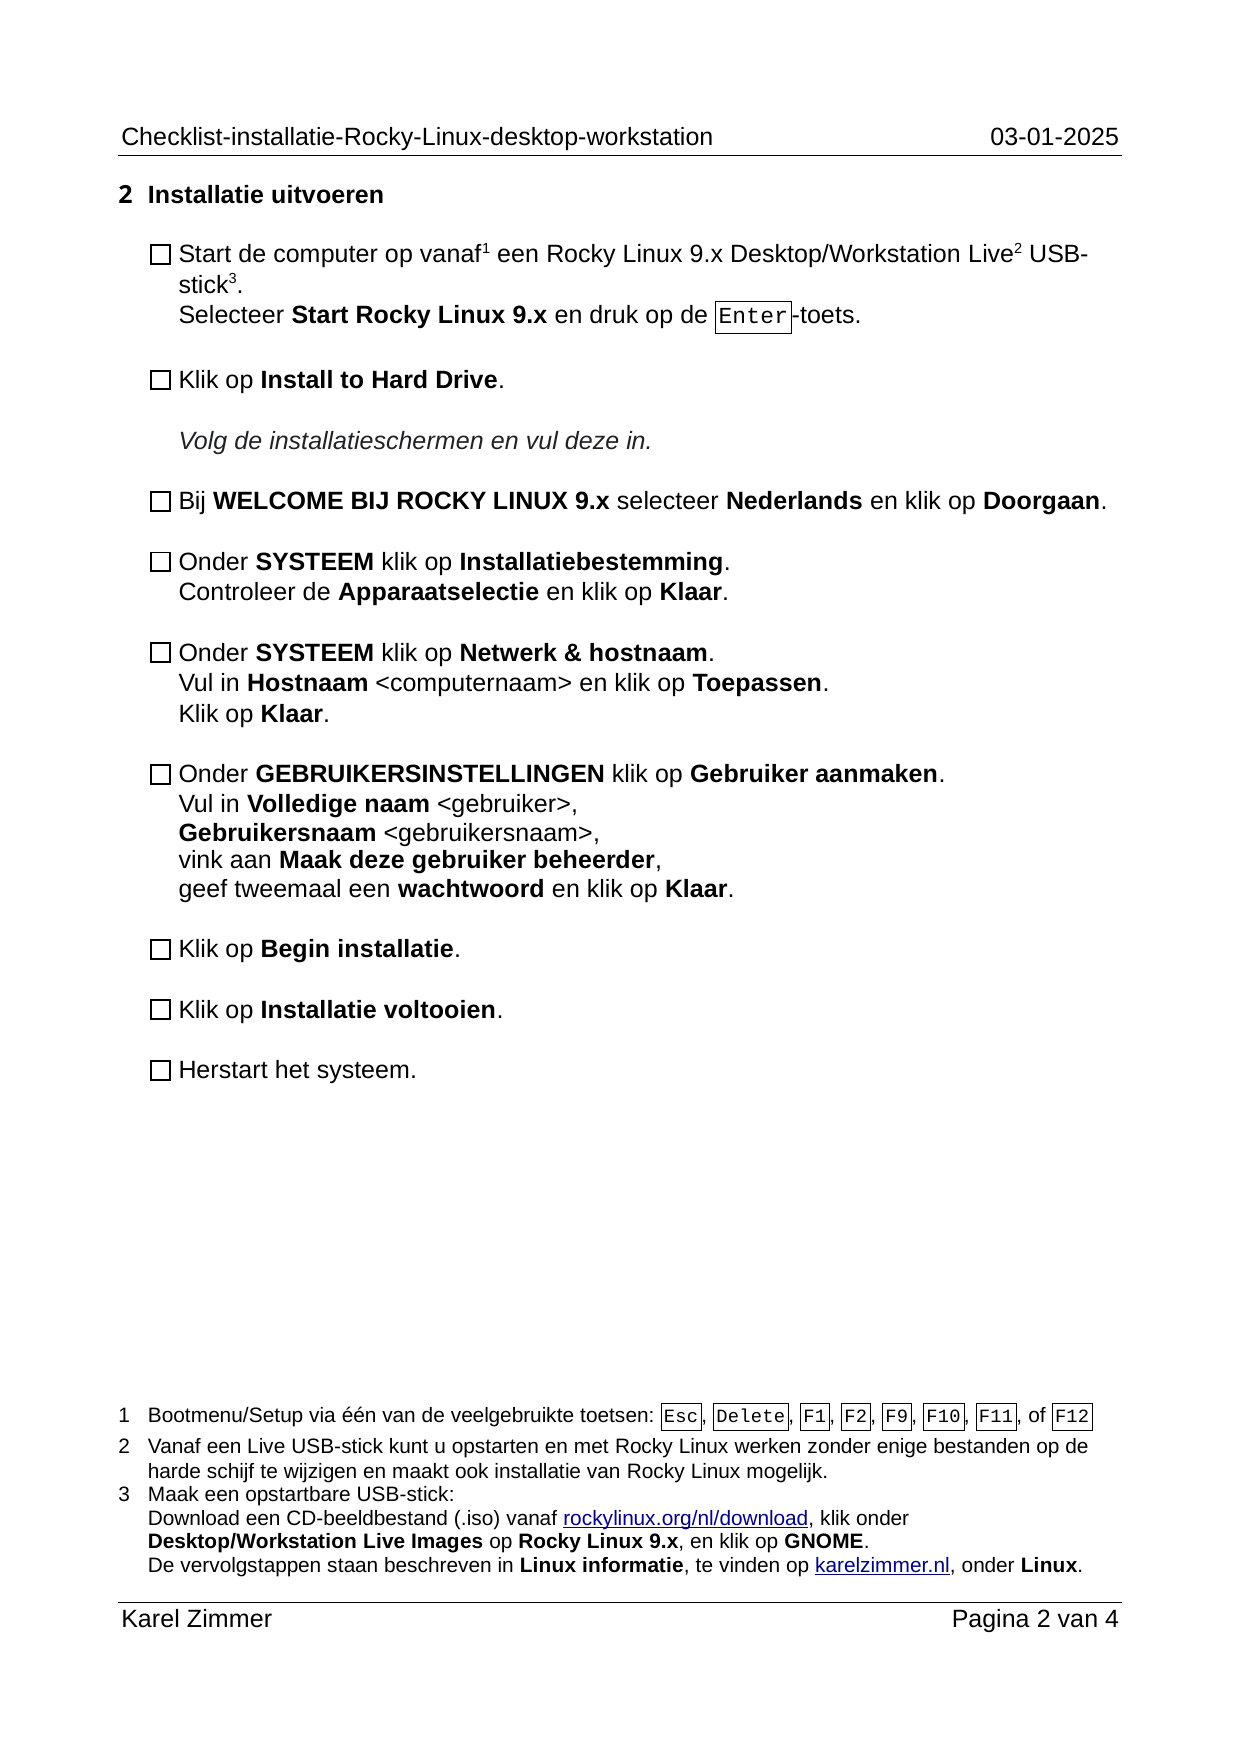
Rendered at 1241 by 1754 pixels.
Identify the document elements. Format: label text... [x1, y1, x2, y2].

table_cell [142, 577, 177, 607]
table_cell Klik op Install to Hard Drive. [177, 365, 1122, 395]
table_cell [142, 486, 177, 516]
table_cell [118, 269, 142, 300]
table_cell [118, 456, 142, 486]
table_cell [142, 698, 177, 729]
table_cell Selecteer Start Rocky Linux 9.x en druk op de Enter-toets. [177, 300, 1122, 334]
table_cell [118, 547, 142, 577]
table_cell [118, 395, 142, 426]
table_cell [142, 668, 177, 698]
table_cell [177, 904, 1122, 934]
table_cell [118, 995, 142, 1025]
table_cell stick. [177, 269, 1122, 300]
table_cell Onder SYSTEEM klik op Installatiebestemming. [177, 547, 1122, 577]
table_cell [118, 608, 142, 638]
table_header Start de computer op vanaf een Rocky Linux 9.x Desktop/Workstation Live USB- [177, 239, 1122, 269]
table_cell [142, 638, 177, 668]
table_cell [118, 759, 142, 789]
table_cell [118, 638, 142, 668]
table_cell Klik op Begin installatie. [177, 934, 1122, 964]
table_cell Controleer de Apparaatselectie en klik op Klaar. [177, 577, 1122, 607]
table_cell [118, 668, 142, 698]
table_cell [177, 729, 1122, 759]
table_cell [118, 486, 142, 516]
table_cell [118, 729, 142, 759]
table_cell [142, 904, 177, 934]
table_cell [142, 516, 177, 547]
table_cell [118, 300, 142, 334]
table_cell Klik op Installatie voltooien. [177, 995, 1122, 1025]
table_cell [177, 456, 1122, 486]
table_cell [118, 577, 142, 607]
table_cell Vul in Volledige naam <GEBRUIKER>, Gebruikersnaam <gebruikersnaam>, vink aan Maak deze gebruiker beheerder, geef tweemaal een wachtwoord en klik op Klaar. [177, 789, 1122, 904]
table_cell [142, 269, 177, 300]
table_cell [118, 964, 142, 994]
table_cell [142, 365, 177, 395]
table_cell [142, 335, 177, 365]
table_cell [142, 729, 177, 759]
table_cell [142, 934, 177, 964]
table_header [118, 239, 142, 269]
table_cell [177, 516, 1122, 547]
table_cell [118, 335, 142, 365]
table_cell [142, 547, 177, 577]
table_cell Herstart het systeem. [177, 1055, 1122, 1086]
table_cell Volg de installatieschermen en vul deze in. [177, 426, 1122, 456]
table_cell [142, 789, 177, 904]
table_cell [177, 964, 1122, 994]
table_cell [118, 1025, 142, 1055]
table_cell [118, 426, 142, 456]
table_cell [177, 335, 1122, 365]
table_cell [118, 1055, 142, 1086]
table_cell [118, 904, 142, 934]
table_cell Klik op Klaar. [177, 698, 1122, 729]
table_cell [142, 608, 177, 638]
table_header [142, 239, 177, 269]
table_cell [177, 608, 1122, 638]
table_cell [142, 1025, 177, 1055]
table_cell Bij WELCOME BIJ ROCKY LINUX 9.x selecteer Nederlands en klik op Doorgaan. [177, 486, 1122, 516]
table_cell [142, 456, 177, 486]
list Installatie uitvoeren [118, 177, 1122, 211]
table_cell [142, 995, 177, 1025]
table_cell [142, 759, 177, 789]
table_cell Onder GEBRUIKERSINSTELLINGEN klik op Gebruiker aanmaken. [177, 759, 1122, 789]
table_cell Onder SYSTEEM klik op Netwerk & hostnaam. [177, 638, 1122, 668]
table_cell [118, 365, 142, 395]
table_cell [118, 934, 142, 964]
table_cell [118, 698, 142, 729]
table_cell [142, 395, 177, 426]
table_cell Vul in Hostnaam <computernaam> en klik op Toepassen. [177, 668, 1122, 698]
table_cell [142, 1055, 177, 1086]
table_cell [177, 1025, 1122, 1055]
table_cell [142, 300, 177, 334]
table_cell [118, 789, 142, 904]
table_cell [177, 395, 1122, 426]
table_cell [118, 516, 142, 547]
table_cell [142, 964, 177, 994]
table_cell [142, 426, 177, 456]
